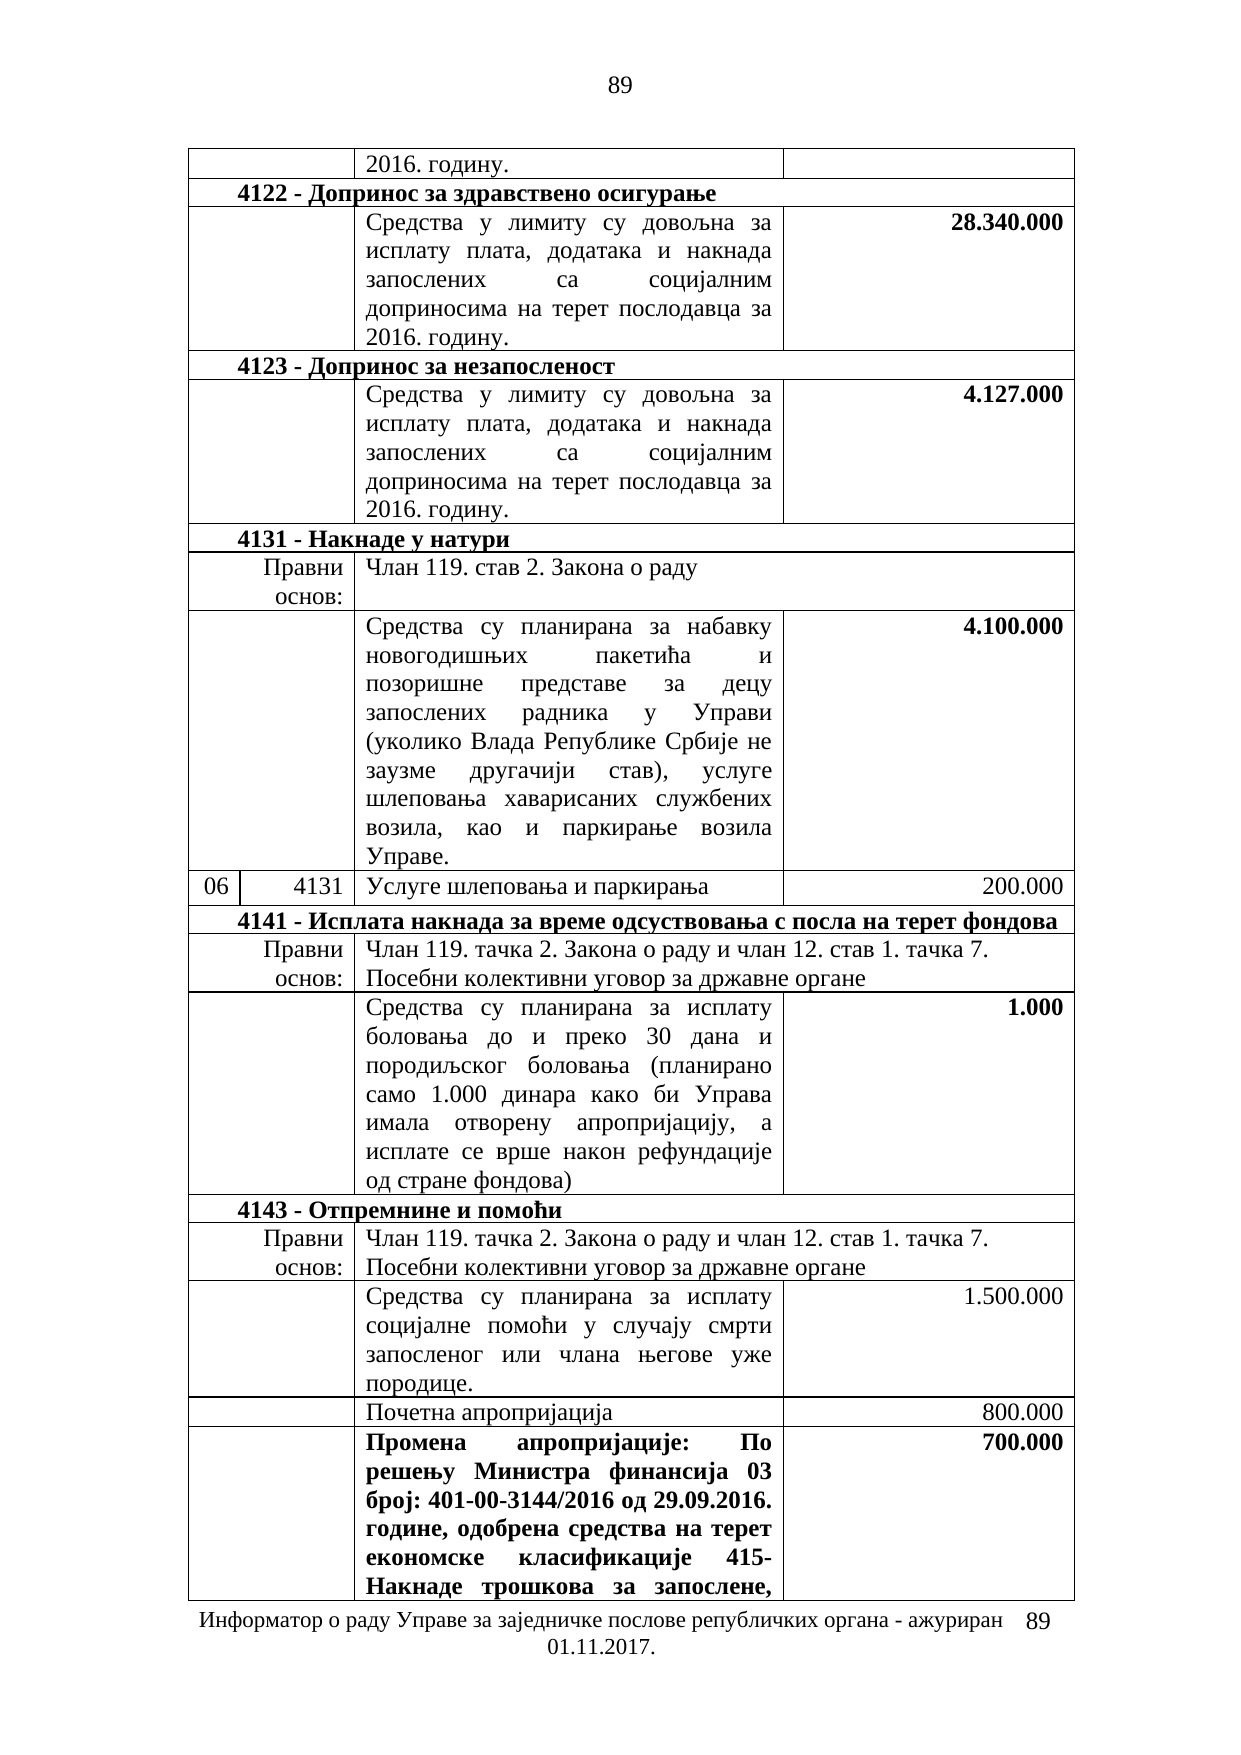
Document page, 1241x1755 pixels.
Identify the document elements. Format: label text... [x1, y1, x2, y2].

table_cell [189, 1398, 354, 1426]
table_cell 28.340.000 [784, 207, 1074, 350]
table_cell Средства у лимиту су довољна за исплату плата, додатака и накнада запослених са социјалним доприносима на терет послодавца за 2016. годину. [355, 380, 783, 523]
table_cell 4.100.000 [784, 611, 1074, 870]
table_cell 2016. годину. [355, 149, 783, 177]
table_cell [189, 1427, 354, 1600]
table_cell Правни основ: [189, 553, 354, 610]
table_cell Промена апропријације: По решењу Министра финансија 03 број: 401-00-3144/2016 од 29.09.2016. године, одобрена средства на терет економске класификације 415-Накнаде трошкова за запослене, [355, 1427, 783, 1600]
table_cell 200.000 [784, 871, 1074, 905]
table_cell 4123 - Допринос за незапосленост [189, 351, 1074, 378]
table_cell Правни основ: [189, 934, 354, 991]
table_cell Услуге шлеповања и паркирања [355, 871, 783, 905]
table_cell [189, 380, 354, 523]
table_cell 1.000 [784, 993, 1074, 1194]
table_cell Члан 119. тачка 2. Закона о раду и члан 12. став 1. тачка 7. Посебни колективни уговор за државне органе [355, 934, 1074, 991]
table_cell 4131 [241, 871, 354, 905]
table_cell Члан 119. тачка 2. Закона о раду и члан 12. став 1. тачка 7. Посебни колективни уговор за државне органе [355, 1223, 1074, 1280]
table_cell Средства су планирана за набавку новогодишњих пакетића и позоришне представе за децу запослених радника у Управи (уколико Влада Републике Србије не заузме другачији став), услуге шлеповања хаварисаних службених возила, као и паркирање возила Управе. [355, 611, 783, 870]
table_cell 1.500.000 [784, 1281, 1074, 1396]
table_cell [784, 149, 1074, 177]
table_cell [189, 207, 354, 350]
table_cell 4141 - Исплата накнада за време одсуствовања с посла на терет фондова [189, 906, 1074, 933]
table_cell Почетна апропријација [355, 1398, 783, 1426]
table_cell Члан 119. став 2. Закона о раду [355, 553, 1074, 610]
table_cell 4131 - Накнаде у натури [189, 524, 1074, 551]
table_cell 06 [189, 871, 239, 905]
table_cell Средства су планирана за исплату социјалне помоћи у случају смрти запосленог или члана његове уже породице. [355, 1281, 783, 1396]
table_cell [189, 149, 354, 177]
table_cell 800.000 [784, 1398, 1074, 1426]
table_cell [189, 611, 354, 870]
table_cell 4143 - Отпремнине и помоћи [189, 1195, 1074, 1222]
table_cell 700.000 [784, 1427, 1074, 1600]
table_cell [189, 993, 354, 1194]
table_cell 4.127.000 [784, 380, 1074, 523]
table_cell Правни основ: [189, 1223, 354, 1280]
table_cell Средства су планирана за исплату боловања до и преко 30 дана и породиљског боловања (планирано само 1.000 динара како би Управа имала отворену апропријацију, а исплате се врше након рефундације од стране фондова) [355, 993, 783, 1194]
table_cell 4122 - Допринос за здравствено осигурање [189, 179, 1074, 206]
table_cell [189, 1281, 354, 1396]
table_cell Средства у лимиту су довољна за исплату плата, додатака и накнада запослених са социјалним доприносима на терет послодавца за 2016. годину. [355, 207, 783, 350]
